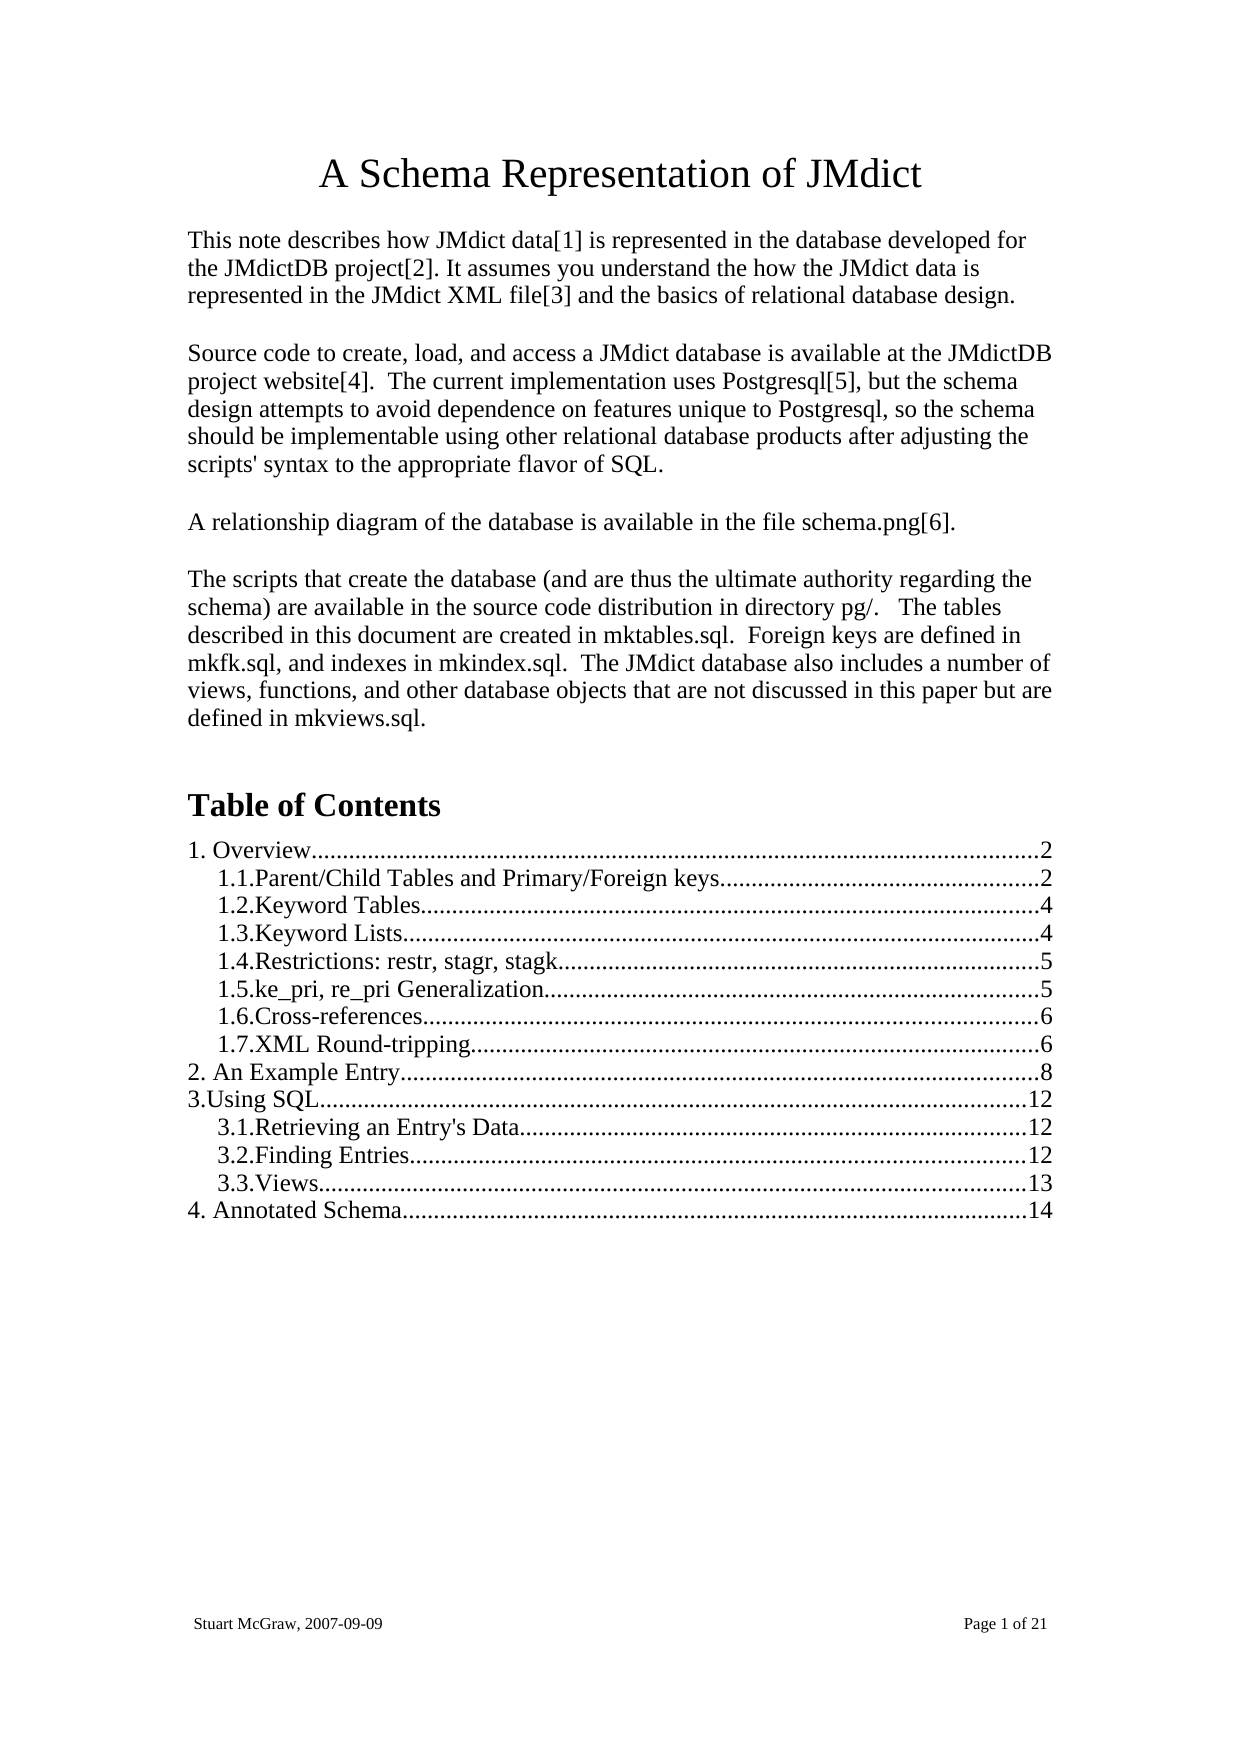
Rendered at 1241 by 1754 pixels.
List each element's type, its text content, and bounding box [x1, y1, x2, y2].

text 1.1.Parent/Child Tables and Primary/Foreign keys. 2 [217, 864, 1053, 892]
text 1. Overview 2 [187, 836, 1053, 864]
text 3.Using SQL 12 [187, 1086, 1053, 1113]
text 4. Annotated Schema 14 [187, 1196, 1053, 1224]
text 1.5.ke_pri, re_pri Generalization 5 [217, 975, 1053, 1002]
subtitle Table of Contents [187, 787, 1053, 824]
text 1.6.Cross-references 6 [217, 1002, 1053, 1030]
text A relationship diagram of the database is available in the file schema.png[]. [187, 508, 1053, 536]
text Source code to create, load, and access a JMdict database is available at the JMdictDB project website[]. The current implementation uses Postgresql[], but the schema design attempts to avoid dependence on features unique to Postgresql, so the schema should be implementable using other relational database products after adjusting the scripts' syntax to the appropriate flavor of SQL. [187, 339, 1053, 478]
text 1.7.XML Round-tripping 6 [217, 1030, 1053, 1058]
title A Schema Representation of JMdict [187, 150, 1053, 196]
text 1.2.Keyword Tables 4 [217, 892, 1053, 919]
text 3.2.Finding Entries 12 [217, 1141, 1053, 1169]
text The scripts that create the database (and are thus the ultimate authority regarding the schema) are available in the source code distribution in directory pg/. The tables described in this document are created in mktables.sql. Foreign keys are defined in mkfk.sql, and indexes in mkindex.sql. The JMdict database also includes a number of views, functions, and other database objects that are not discussed in this paper but are defined in mkviews.sql. [187, 566, 1053, 732]
text 1.3.Keyword Lists 4 [217, 919, 1053, 947]
text 3.3.Views 13 [217, 1169, 1053, 1196]
text This note describes how JMdict data[] is represented in the database developed for the JMdictDB project[]. It assumes you understand the how the JMdict data is represented in the JMdict XML file[] and the basics of relational database design. [187, 226, 1053, 309]
text 3.1.Retrieving an Entry's Data 12 [217, 1113, 1053, 1141]
text 2. An Example Entry 8 [187, 1058, 1053, 1086]
text 1.4.Restrictions: restr, stagr, stagk 5 [217, 947, 1053, 975]
